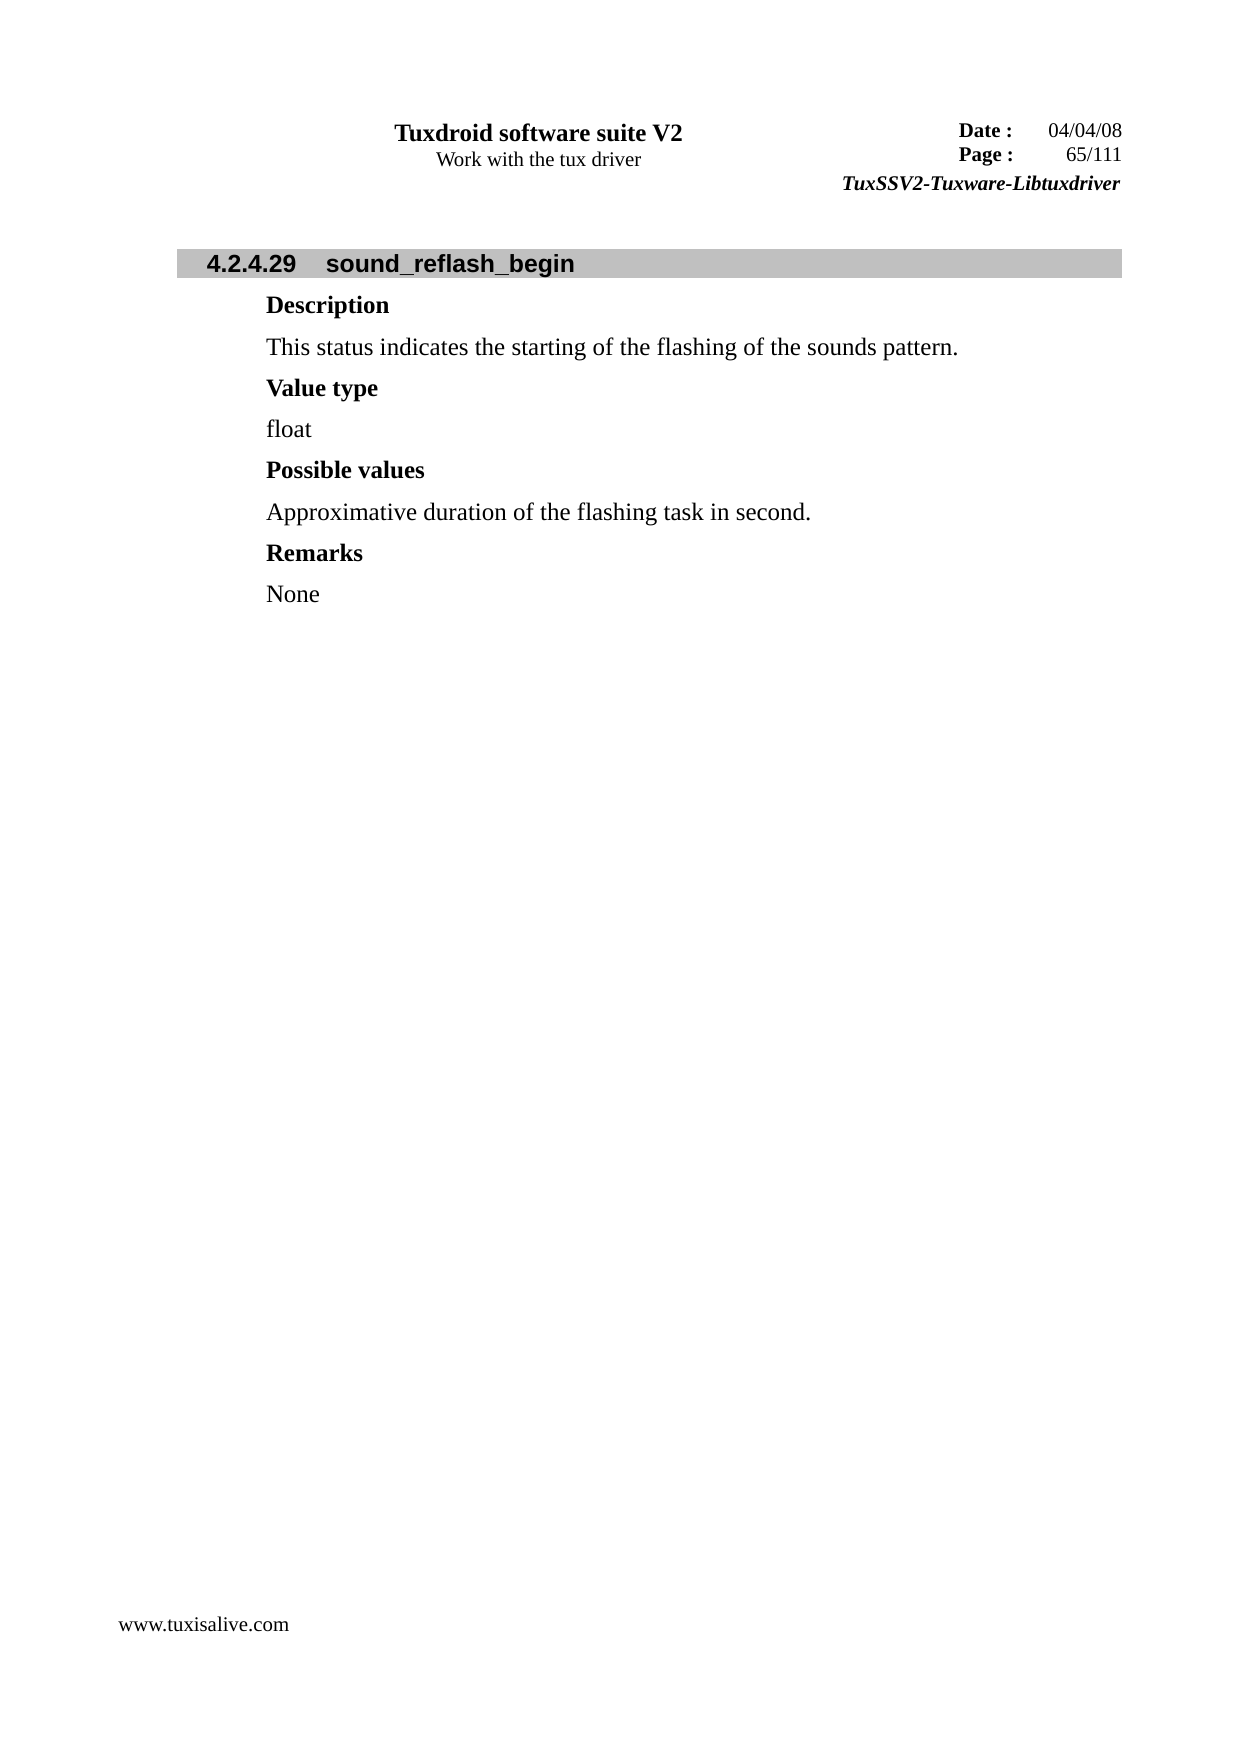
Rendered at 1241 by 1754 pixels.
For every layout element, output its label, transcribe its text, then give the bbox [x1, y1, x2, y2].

text float [266, 414, 1122, 443]
text Possible values [266, 456, 1122, 484]
text Remarks [266, 538, 1122, 567]
text Value type [266, 373, 1122, 402]
subtitle sound_reflash_begin [177, 249, 1122, 278]
text Description [266, 291, 1122, 319]
text None [266, 579, 1122, 608]
text This status indicates the starting of the flashing of the sounds pattern. [266, 332, 1122, 361]
text Approximative duration of the flashing task in second. [266, 497, 1122, 526]
